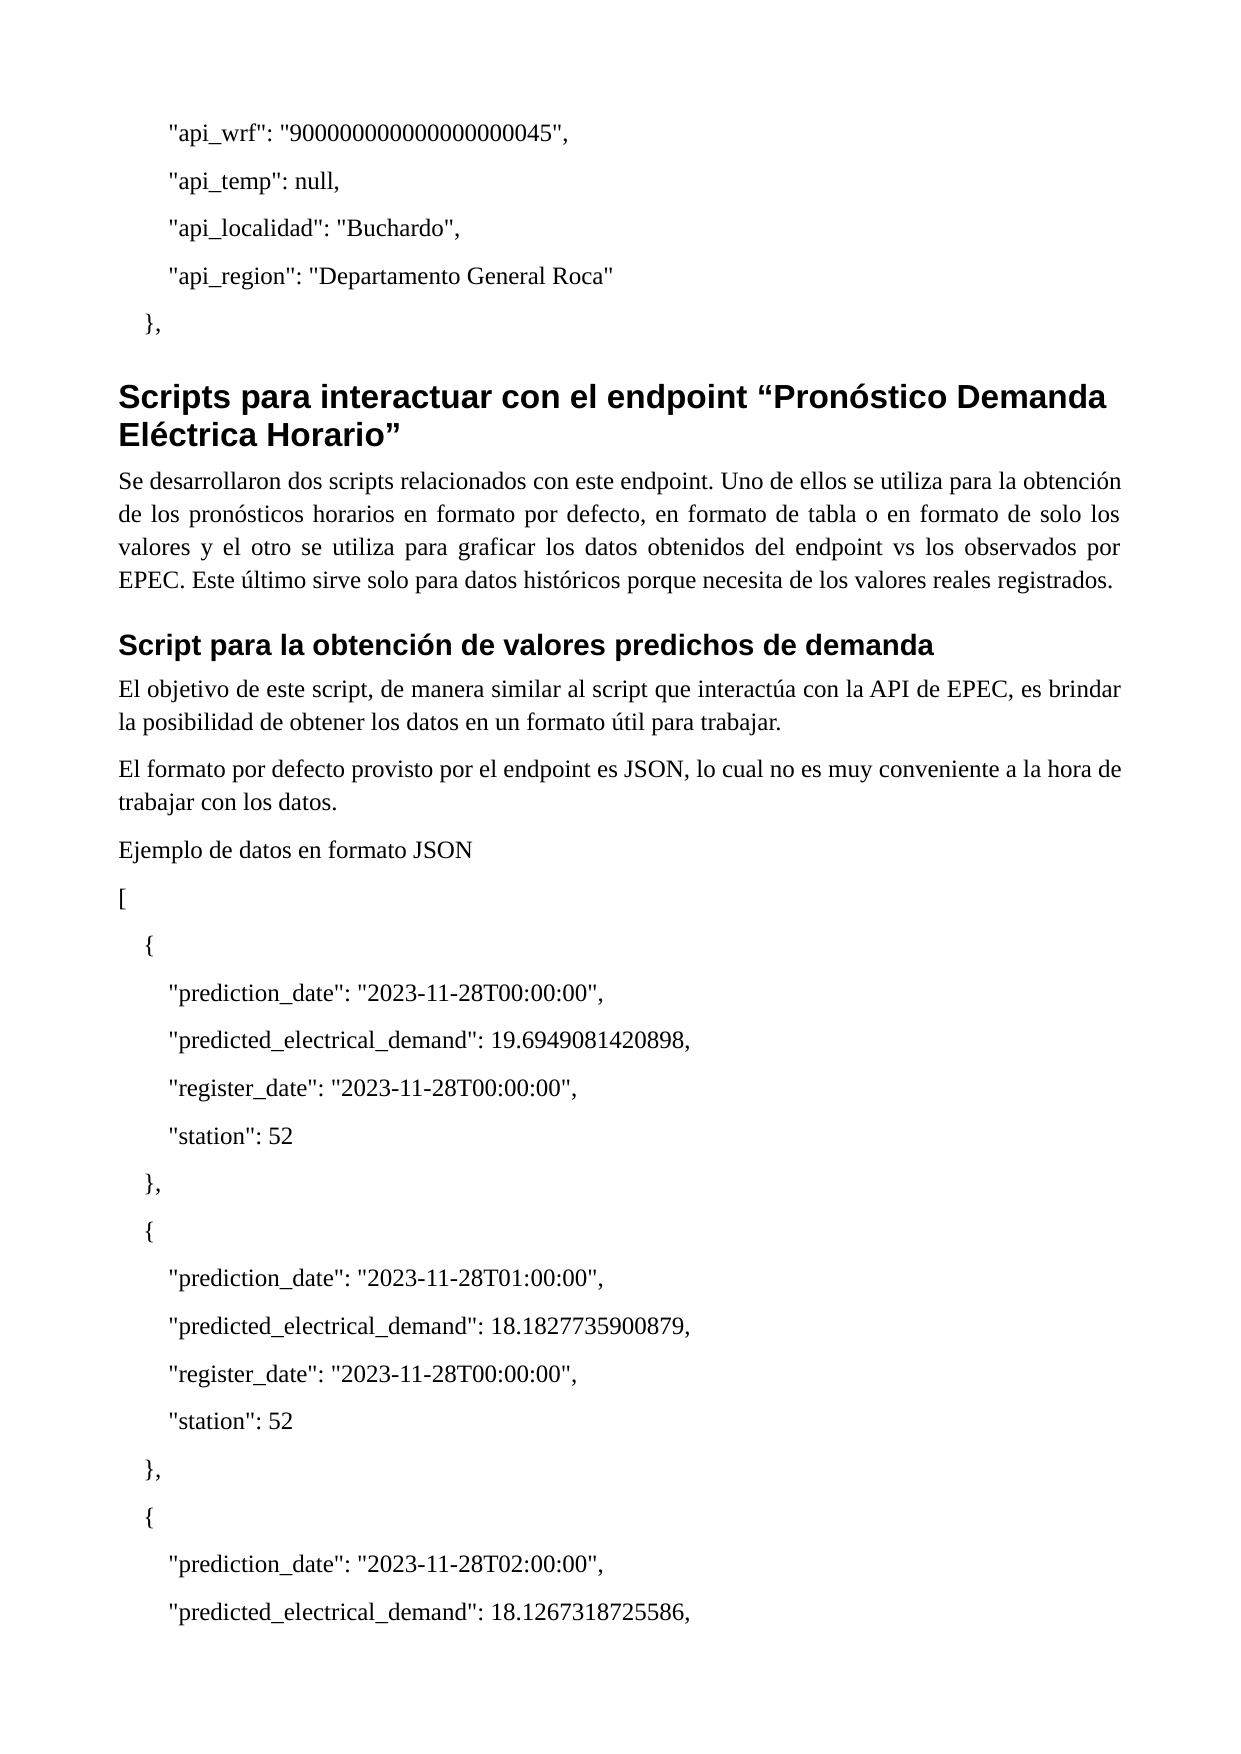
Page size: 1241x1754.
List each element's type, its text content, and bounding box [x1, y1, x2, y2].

text "predicted_electrical_demand": 18.1827735900879, [118, 1311, 1122, 1340]
text }, [118, 1454, 1122, 1483]
subtitle Script para la obtención de valores predichos de demanda [118, 628, 1122, 661]
text Se desarrollaron dos scripts relacionados con este endpoint. Uno de ellos se utiliza para la obtención de los pronósticos horarios en formato por defecto, en formato de tabla o en formato de solo los valores y el otro se utiliza para graficar los datos obtenidos del endpoint vs los observados por EPEC. Este último sirve solo para datos históricos porque necesita de los valores reales registrados. [118, 466, 1122, 594]
text { [118, 1216, 1122, 1245]
text "station": 52 [118, 1121, 1122, 1149]
text El objetivo de este script, de manera similar al script que interactúa con la API de EPEC, es brindar la posibilidad de obtener los datos en un formato útil para trabajar. [118, 674, 1122, 736]
text "predicted_electrical_demand": 19.6949081420898, [118, 1026, 1122, 1054]
text { [118, 930, 1122, 959]
text "prediction_date": "2023-11-28T00:00:00", [118, 978, 1122, 1007]
text "api_localidad": "Buchardo", [118, 213, 1122, 242]
text }, [118, 1168, 1122, 1197]
text "prediction_date": "2023-11-28T01:00:00", [118, 1263, 1122, 1292]
text }, [118, 308, 1122, 337]
text [ [118, 883, 1122, 911]
text { [118, 1502, 1122, 1530]
text "api_temp": null, [118, 166, 1122, 194]
text "prediction_date": "2023-11-28T02:00:00", [118, 1549, 1122, 1578]
text "api_region": "Departamento General Roca" [118, 261, 1122, 290]
text Ejemplo de datos en formato JSON [118, 835, 1122, 864]
text El formato por defecto provisto por el endpoint es JSON, lo cual no es muy conveniente a la hora de trabajar con los datos. [118, 754, 1122, 816]
text "register_date": "2023-11-28T00:00:00", [118, 1073, 1122, 1102]
subtitle Scripts para interactuar con el endpoint “Pronóstico Demanda Eléctrica Horario” [118, 377, 1122, 454]
text "predicted_electrical_demand": 18.1267318725586, [118, 1597, 1122, 1626]
text "api_wrf": "900000000000000000045", [118, 118, 1122, 147]
text "station": 52 [118, 1406, 1122, 1435]
text "register_date": "2023-11-28T00:00:00", [118, 1359, 1122, 1387]
